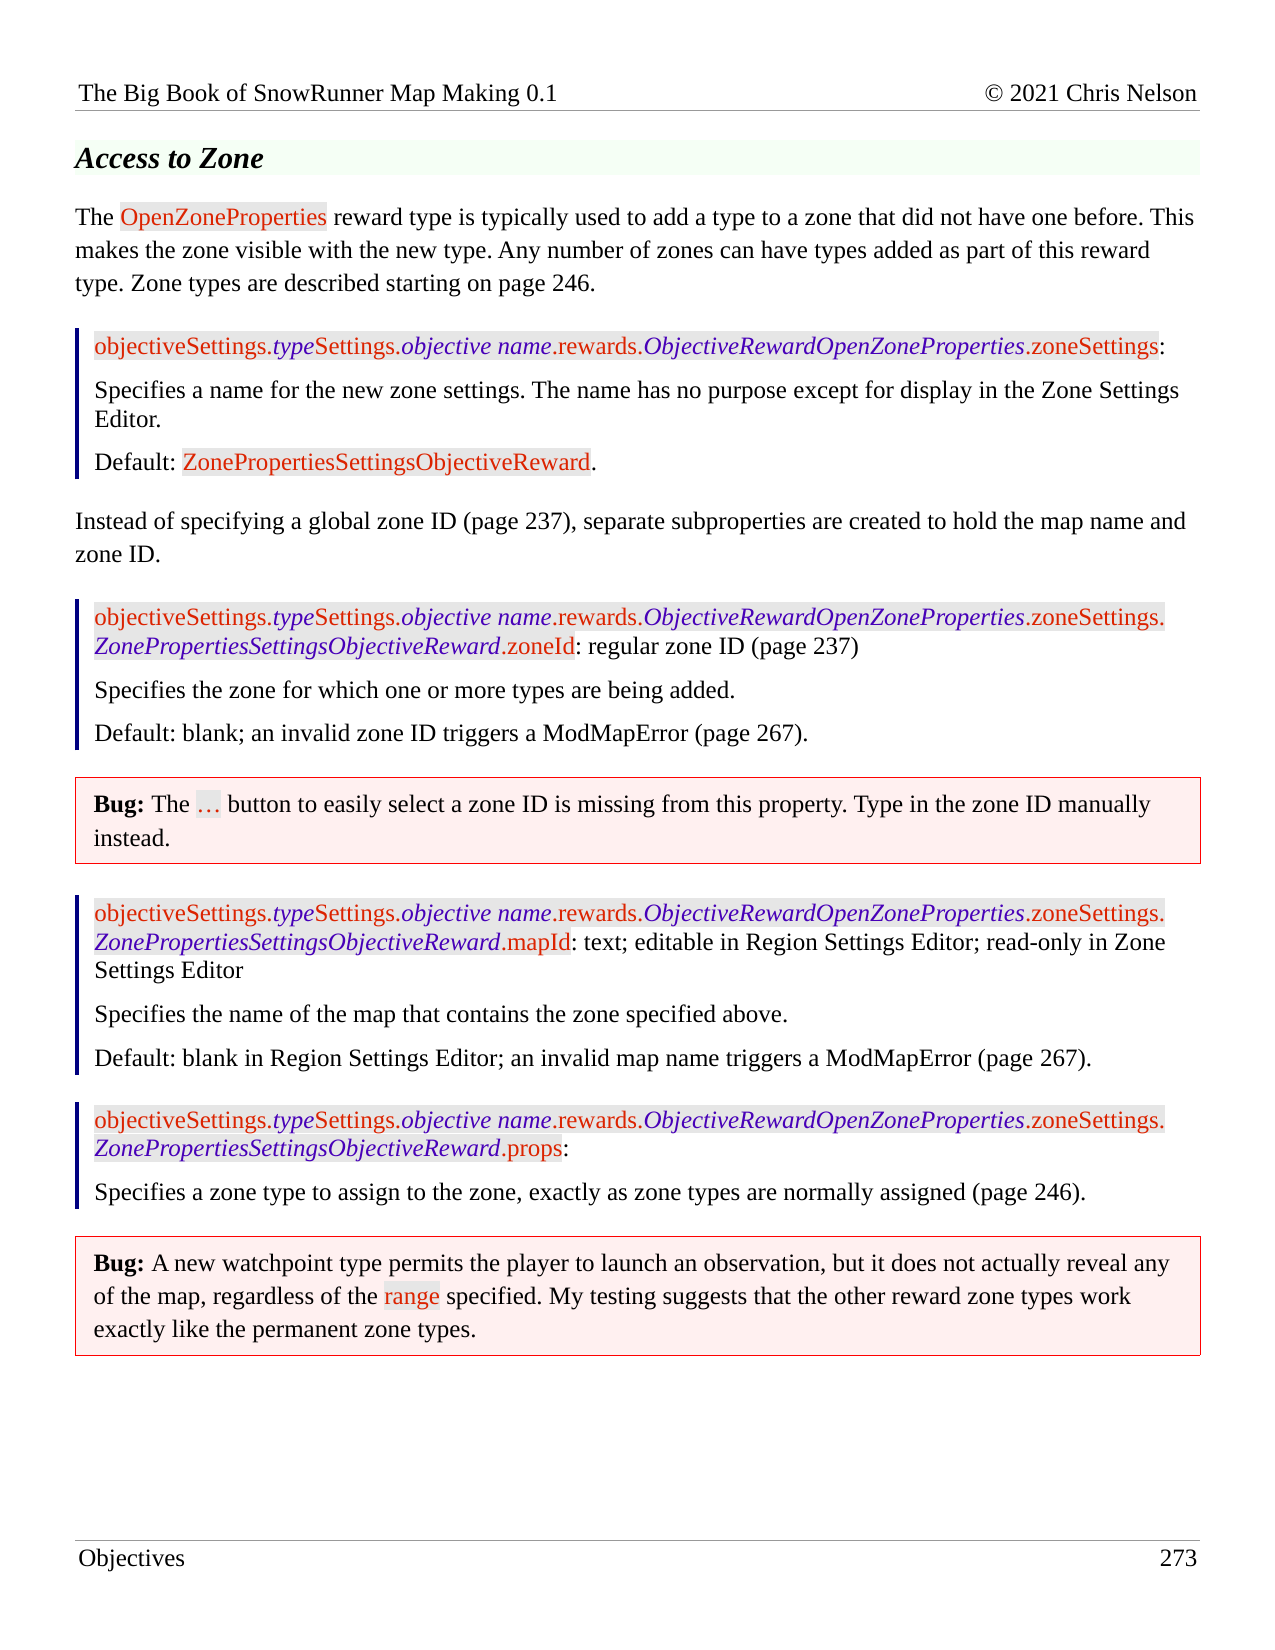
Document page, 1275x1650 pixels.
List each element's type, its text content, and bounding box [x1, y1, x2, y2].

text objectiveSettings.typeSettings.objective name.rewards.ObjectiveRewardOpenZoneProperties.zoneSettings. ZonePropertiesSettingsObjectiveReward.props: ➕ [79, 1102, 1200, 1162]
text Specifies the name of the map that contains the zone specified above. [79, 996, 1200, 1028]
text Specifies a name for the new zone settings. The name has no purpose except for display in the Zone Settings Editor. [79, 372, 1200, 432]
text Default: blank; an invalid zone ID triggers a ModMapError (page 267). [79, 716, 1200, 750]
list The … button to easily select a zone ID is missing from this property. Type in the zone ID manually instead. [76, 778, 1200, 863]
text The OpenZoneProperties reward type is typically used to add a type to a zone that did not have one before. This makes the zone visible with the new type. Any number of zones can have types added as part of this reward type. Zone types are described starting on page 246. [75, 202, 1200, 297]
text Default: ZonePropertiesSettingsObjectiveReward. [79, 444, 1200, 479]
text Instead of specifying a global zone ID (page 237), separate subproperties are created to hold the map name and zone ID. [75, 506, 1200, 568]
text objectiveSettings.typeSettings.objective name.rewards.ObjectiveRewardOpenZoneProperties.zoneSettings. ZonePropertiesSettingsObjectiveReward.mapId: text; editable in Region Settings Editor; read-only in Zone Settings Editor [79, 895, 1200, 984]
text objectiveSettings.typeSettings.objective name.rewards.ObjectiveRewardOpenZoneProperties.zoneSettings: ➕ [79, 328, 1200, 360]
text objectiveSettings.typeSettings.objective name.rewards.ObjectiveRewardOpenZoneProperties.zoneSettings. ZonePropertiesSettingsObjectiveReward.zoneId: regular zone ID (page 237) [79, 599, 1200, 660]
subtitle Access to Zone [75, 140, 1200, 175]
text Default: blank in Region Settings Editor; an invalid map name triggers a ModMapError (page 267). [79, 1040, 1200, 1075]
text Specifies a zone type to assign to the zone, exactly as zone types are normally assigned (page 246). [79, 1174, 1200, 1209]
text Specifies the zone for which one or more types are being added. [79, 672, 1200, 703]
list A new watchpoint type permits the player to launch an observation, but it does not actually reveal any of the map, regardless of the range specified. My testing suggests that the other reward zone types work exactly like the permanent zone types. [76, 1237, 1200, 1355]
